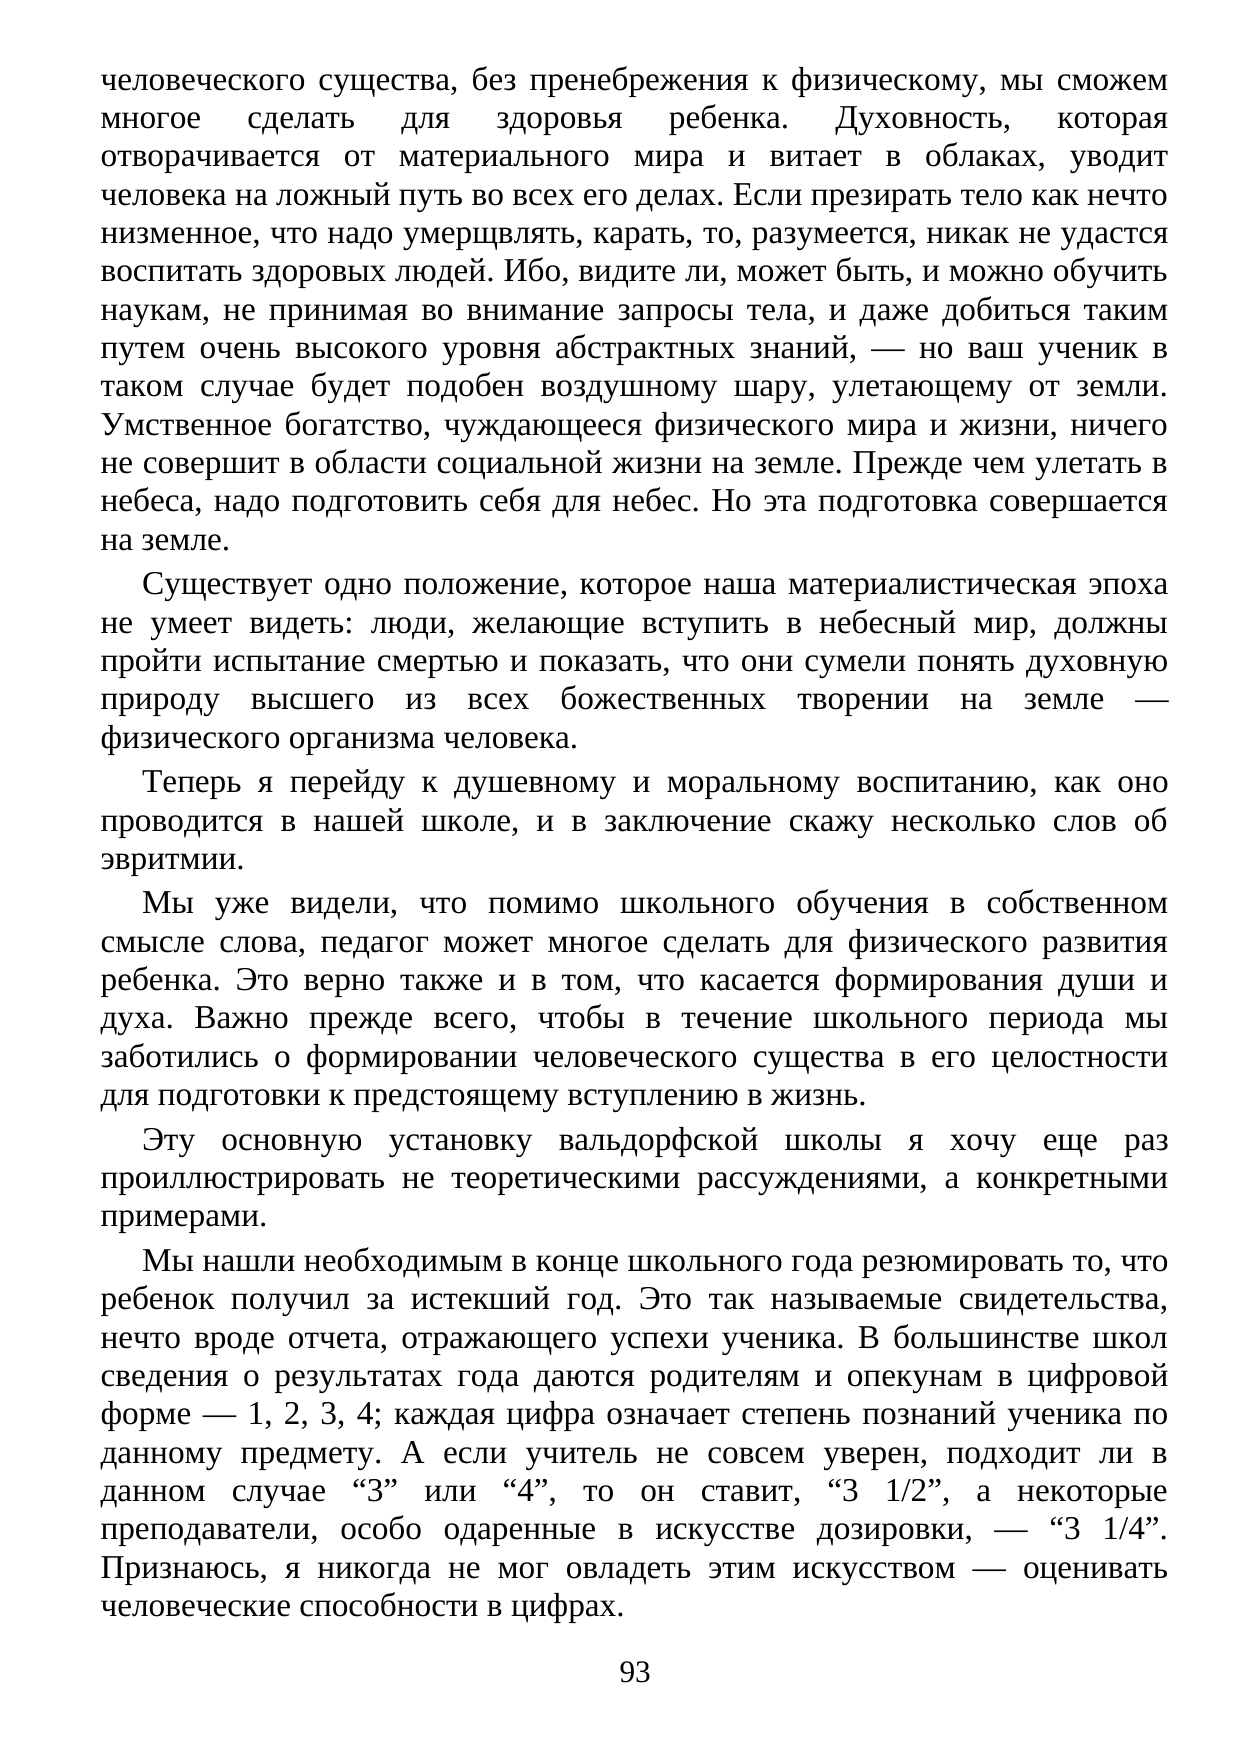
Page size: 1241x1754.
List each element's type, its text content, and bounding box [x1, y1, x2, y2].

text Теперь я перейду к душевному и моральному воспитанию, как оно проводится в нашей школе, и в заключение скажу несколько слов об эвритмии. [100, 762, 1169, 877]
text Существует одно положение, которое наша материалистическая эпоха не умеет видеть: люди, желающие вступить в небесный мир, должны пройти испытание смертью и показать, что они сумели понять духовную природу высшего из всех божественных творении на земле — физического организма человека. [100, 564, 1169, 755]
text Мы нашли необходимым в конце школьного года резюмировать то, что ребенок получил за истекший год. Это так называемые свидетельства, нечто вроде отчета, отражающего успехи ученика. В большинстве школ сведения о результатах года даются родителям и опекунам в цифровой форме — 1, 2, 3, 4; каждая цифра означает степень познаний ученика по данному предмету. А если учитель не совсем уверен, подходит ли в данном случае “3” или “4”, то он ставит, “3 1/2”, а некоторые преподаватели, особо одаренные в искусстве дозировки, — “3 1/4”. Признаюсь, я никогда не мог овладеть этим искусством — оценивать человеческие способности в цифрах. [100, 1240, 1169, 1624]
text человеческого существа, без пренебрежения к физическому, мы сможем многое сделать для здоровья ребенка. Духовность, которая отворачивается от материального мира и витает в облаках, уводит человека на ложный путь во всех его делах. Если презирать тело как нечто низменное, что надо умерщвлять, карать, то, разумеется, никак не удастся воспитать здоровых людей. Ибо, видите ли, может быть, и можно обучить наукам, не принимая во внимание запросы тела, и даже добиться таким путем очень высокого уровня абстрактных знаний, — но ваш ученик в таком случае будет подобен воздушному шару, улетающему от земли. Умственное богатство, чуждающееся физического мира и жизни, ничего не совершит в области социальной жизни на земле. Прежде чем улетать в небеса, надо подготовить себя для небес. Но эта подготовка совершается на земле. [100, 59, 1169, 557]
text Эту основную установку вальдорфской школы я хочу еще раз проиллюстрировать не теоретическими рассуждениями, а конкретными примерами. [100, 1119, 1169, 1234]
text Мы уже видели, что помимо школьного обучения в собственном смысле слова, педагог может многое сделать для физического развития ребенка. Это верно также и в том, что касается формирования души и духа. Важно прежде всего, чтобы в течение школьного периода мы заботились о формировании человеческого существа в его целостности для подготовки к предстоящему вступлению в жизнь. [100, 883, 1169, 1113]
